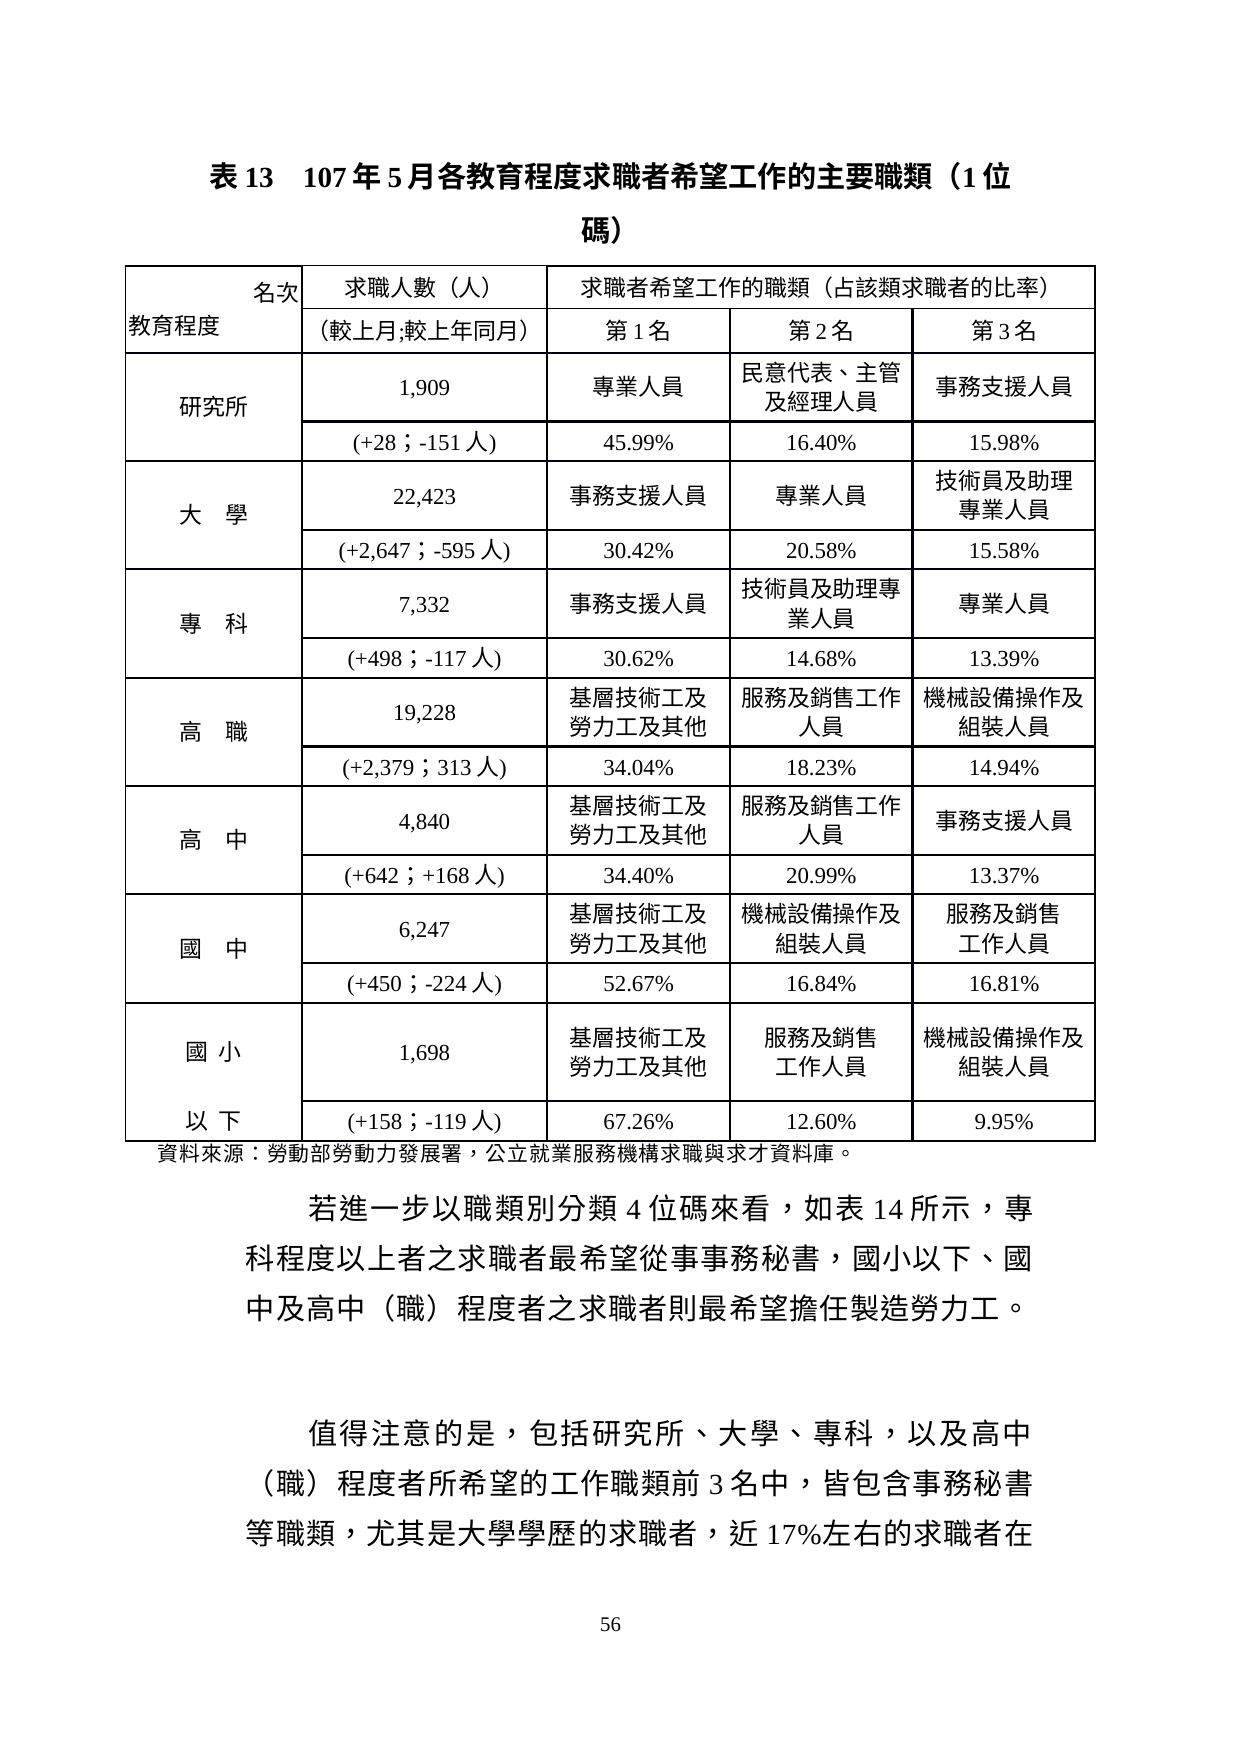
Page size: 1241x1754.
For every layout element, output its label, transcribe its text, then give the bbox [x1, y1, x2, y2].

table_cell 服務及銷售 工作人員 [731, 1004, 911, 1100]
table_cell 34.40% [548, 856, 729, 893]
table_cell 基層技術工及 勞力工及其他 [548, 679, 729, 745]
table_cell 12.60% [731, 1102, 911, 1140]
table_cell 專業人員 [731, 462, 911, 529]
table_cell 研究所 [126, 354, 301, 460]
table_cell 6,247 [303, 895, 546, 962]
table_cell 以 下 [126, 1100, 301, 1140]
table_cell 基層技術工及 勞力工及其他 [548, 1004, 729, 1100]
table_cell 20.58% [731, 531, 911, 568]
table_cell 事務支援人員 [548, 570, 729, 637]
table_cell 20.99% [731, 856, 911, 893]
table_cell 15.98% [914, 423, 1094, 460]
text 表13 107年5月各教育程度求職者希望工作的主要職類（1位碼） [187, 144, 1033, 252]
table_cell 大 學 [126, 462, 301, 568]
table_cell 13.37% [914, 856, 1094, 893]
text 若進一步以職類別分類4位碼來看，如表14所示，專科程度以上者之求職者最希望從事事務秘書，國小以下、國中及高中（職）程度者之求職者則最希望擔任製造勞力工。 [246, 1179, 1033, 1329]
table_cell (+2,647；-595人) [303, 531, 546, 568]
table_cell 事務支援人員 [914, 354, 1094, 420]
table_cell 第1名 [548, 309, 729, 352]
table_cell 高 中 [126, 787, 301, 893]
table_cell 國 中 [126, 895, 301, 1002]
table_cell 第2名 [731, 309, 911, 352]
table_cell 服務及銷售工作人員 [731, 679, 911, 745]
table_cell 16.81% [914, 964, 1094, 1002]
table_header 名次 教育程度 [126, 267, 301, 352]
table_cell 18.23% [731, 748, 911, 785]
table_cell 7,332 [303, 570, 546, 637]
table_cell 專業人員 [548, 354, 729, 420]
table_cell 機械設備操作及組裝人員 [914, 1004, 1094, 1100]
table_cell 19,228 [303, 679, 546, 745]
table_cell 34.04% [548, 748, 729, 785]
table_cell (+498；-117人) [303, 639, 546, 677]
table_cell (+642；+168人) [303, 856, 546, 893]
table_cell 13.39% [914, 639, 1094, 677]
table_cell (+450；-224人) [303, 964, 546, 1002]
table_cell 機械設備操作及組裝人員 [914, 679, 1094, 745]
table_cell (+2,379；313人) [303, 748, 546, 785]
text 值得注意的是，包括研究所、大學、專科，以及高中（職）程度者所希望的工作職類前3名中，皆包含事務秘書等職類，尤其是大學學歷的求職者，近17%左右的求職者在 [246, 1404, 1033, 1554]
table_cell 15.58% [914, 531, 1094, 568]
table_cell 45.99% [548, 423, 729, 460]
table_cell 民意代表、主管及經理人員 [731, 354, 911, 420]
table_cell 基層技術工及 勞力工及其他 [548, 895, 729, 962]
table_cell 技術員及助理專業人員 [731, 570, 911, 637]
table_cell (+158；-119人) [303, 1102, 546, 1140]
table_cell 67.26% [548, 1102, 729, 1140]
table_cell 技術員及助理 專業人員 [914, 462, 1094, 529]
table_cell 30.42% [548, 531, 729, 568]
table_cell 9.95% [914, 1102, 1094, 1140]
table_cell 第3名 [914, 309, 1094, 352]
table_header 求職者希望工作的職類（占該類求職者的比率） [548, 267, 1094, 308]
table_cell 專 科 [126, 570, 301, 677]
table_cell (+28；-151人) [303, 423, 546, 460]
table_cell 14.68% [731, 639, 911, 677]
table_cell 機械設備操作及組裝人員 [731, 895, 911, 962]
table_cell （較上月;較上年同月） [303, 309, 546, 352]
table_cell 22,423 [303, 462, 546, 529]
table_cell 30.62% [548, 639, 729, 677]
table_cell 事務支援人員 [914, 787, 1094, 854]
table_cell 事務支援人員 [548, 462, 729, 529]
table_cell 服務及銷售 工作人員 [914, 895, 1094, 962]
table_cell 16.84% [731, 964, 911, 1002]
table_cell 1,909 [303, 354, 546, 420]
text 資料來源：勞動部勞動力發展署，公立就業服務機構求職與求才資料庫。 [157, 1142, 1033, 1167]
table_cell 基層技術工及 勞力工及其他 [548, 787, 729, 854]
table_cell 國 小 [126, 1004, 301, 1100]
table_cell 專業人員 [914, 570, 1094, 637]
table_cell 高 職 [126, 679, 301, 785]
table_header 求職人數（人） [303, 266, 546, 308]
table_cell 52.67% [548, 964, 729, 1002]
table_cell 14.94% [914, 748, 1094, 785]
table_cell 16.40% [731, 423, 911, 460]
table_cell 服務及銷售工作人員 [731, 787, 911, 854]
table_cell 4,840 [303, 787, 546, 854]
table_cell 1,698 [303, 1004, 546, 1100]
